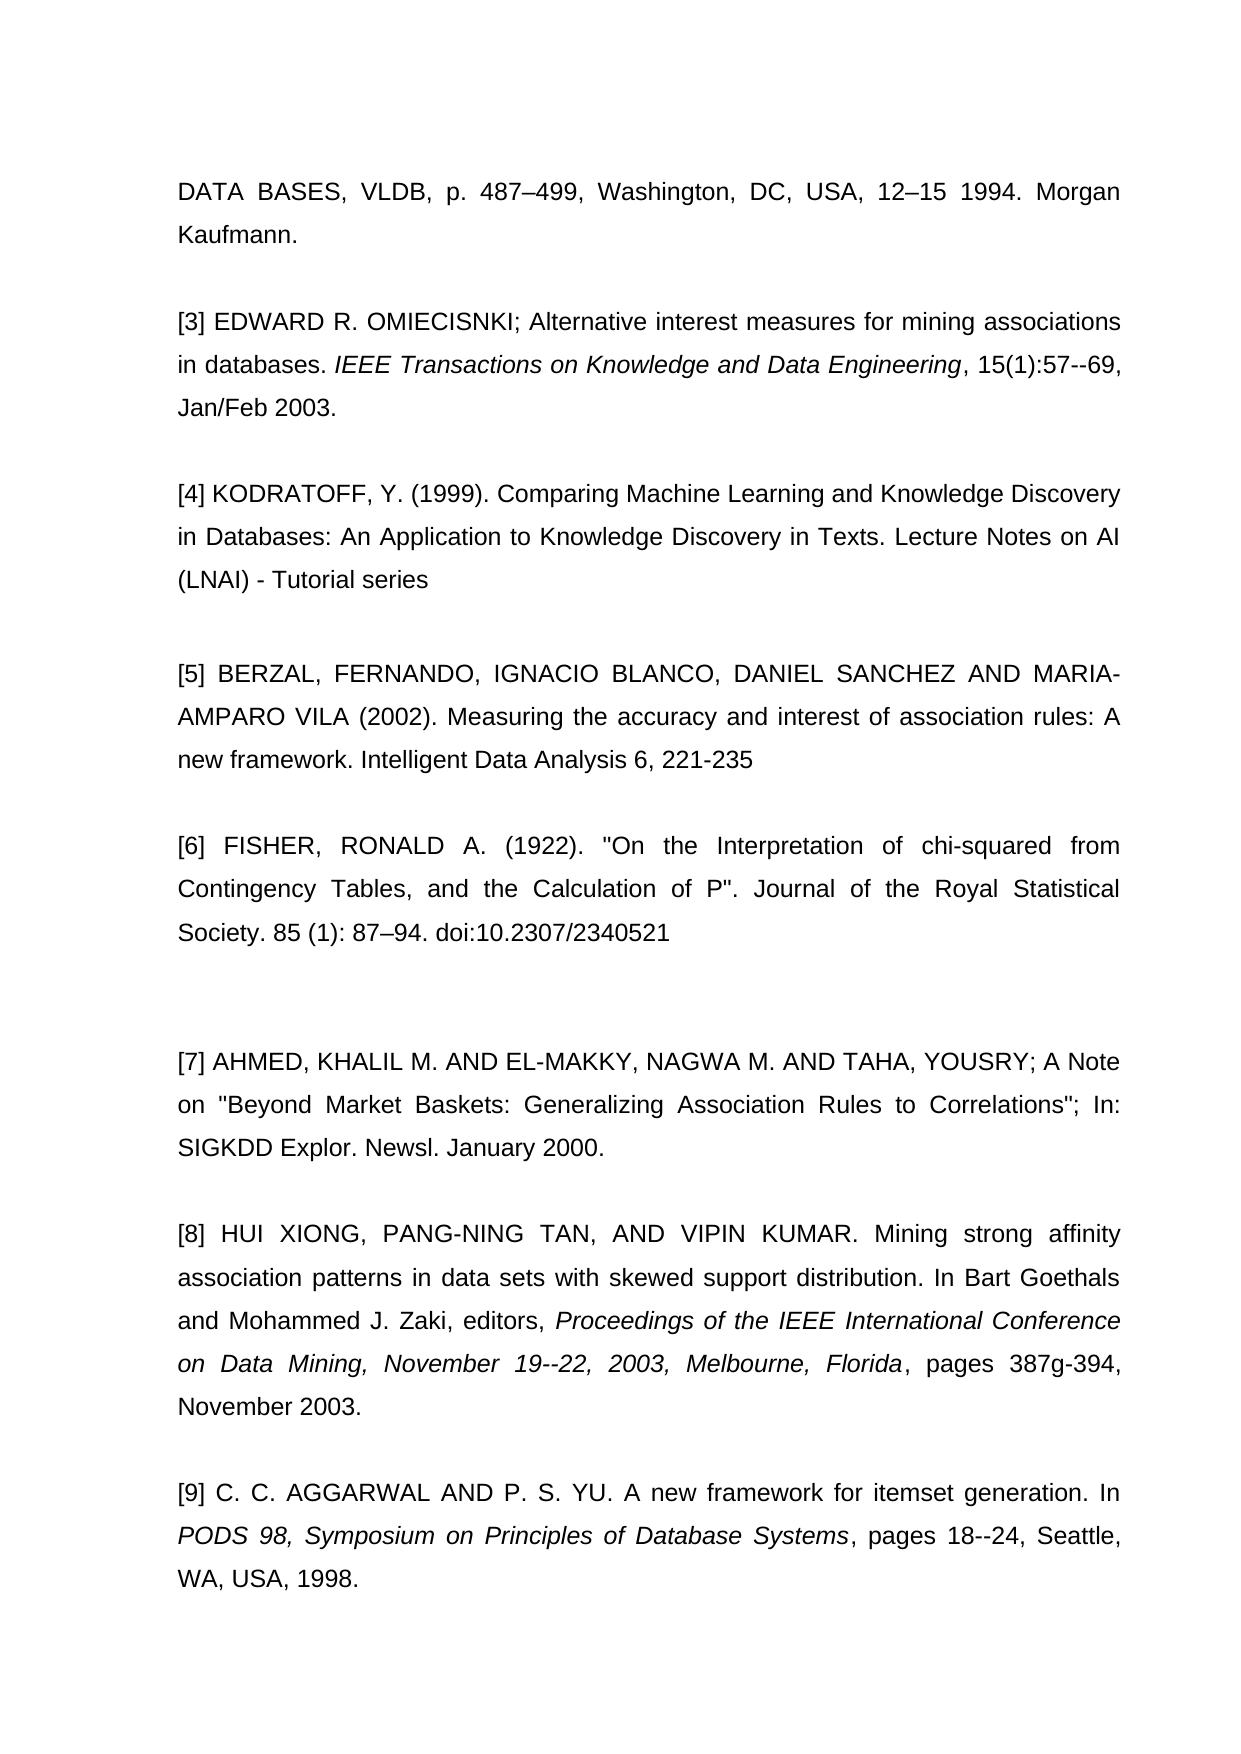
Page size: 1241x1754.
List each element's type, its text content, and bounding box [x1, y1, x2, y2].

text [3] EDWARD R. OMIECISNKI; Alternative interest measures for mining associations in databases. IEEE Transactions on Knowledge and Data Engineering, 15(1):57--69, Jan/Feb 2003. [177, 307, 1122, 422]
text [9] C. C. AGGARWAL AND P. S. YU. A new framework for itemset generation. In PODS 98, Symposium on Principles of Database Systems, pages 18--24, Seattle, WA, USA, 1998. [177, 1478, 1122, 1593]
text DATA BASES, VLDB, p. 487–499, Washington, DC, USA, 12–15 1994. Morgan Kaufmann. [177, 177, 1122, 249]
text [4] KODRATOFF, Y. (1999). Comparing Machine Learning and Knowledge Discovery in Databases: An Application to Knowledge Discovery in Texts. Lecture Notes on AI (LNAI) - Tutorial series [177, 479, 1122, 594]
text [7] AHMED, KHALIL M. AND EL-MAKKY, NAGWA M. AND TAHA, YOUSRY; A Note on "Beyond Market Baskets: Generalizing Association Rules to Correlations"; In: SIGKDD Explor. Newsl. January 2000. [177, 1047, 1122, 1162]
text [6] FISHER, RONALD A. (1922). "On the Interpretation of chi-squared from Contingency Tables, and the Calculation of P". Journal of the Royal Statistical Society. 85 (1): 87–94. doi:10.2307/2340521 [177, 831, 1122, 946]
text [8] HUI XIONG, PANG-NING TAN, AND VIPIN KUMAR. Mining strong affinity association patterns in data sets with skewed support distribution. In Bart Goethals and Mohammed J. Zaki, editors, Proceedings of the IEEE International Conference on Data Mining, November 19--22, 2003, Melbourne, Florida, pages 387g-394, November 2003. [177, 1219, 1122, 1421]
text [5] BERZAL, FERNANDO, IGNACIO BLANCO, DANIEL SANCHEZ AND MARIA-AMPARO VILA (2002). Measuring the accuracy and interest of association rules: A new framework. Intelligent Data Analysis 6, 221-235 [177, 659, 1122, 774]
